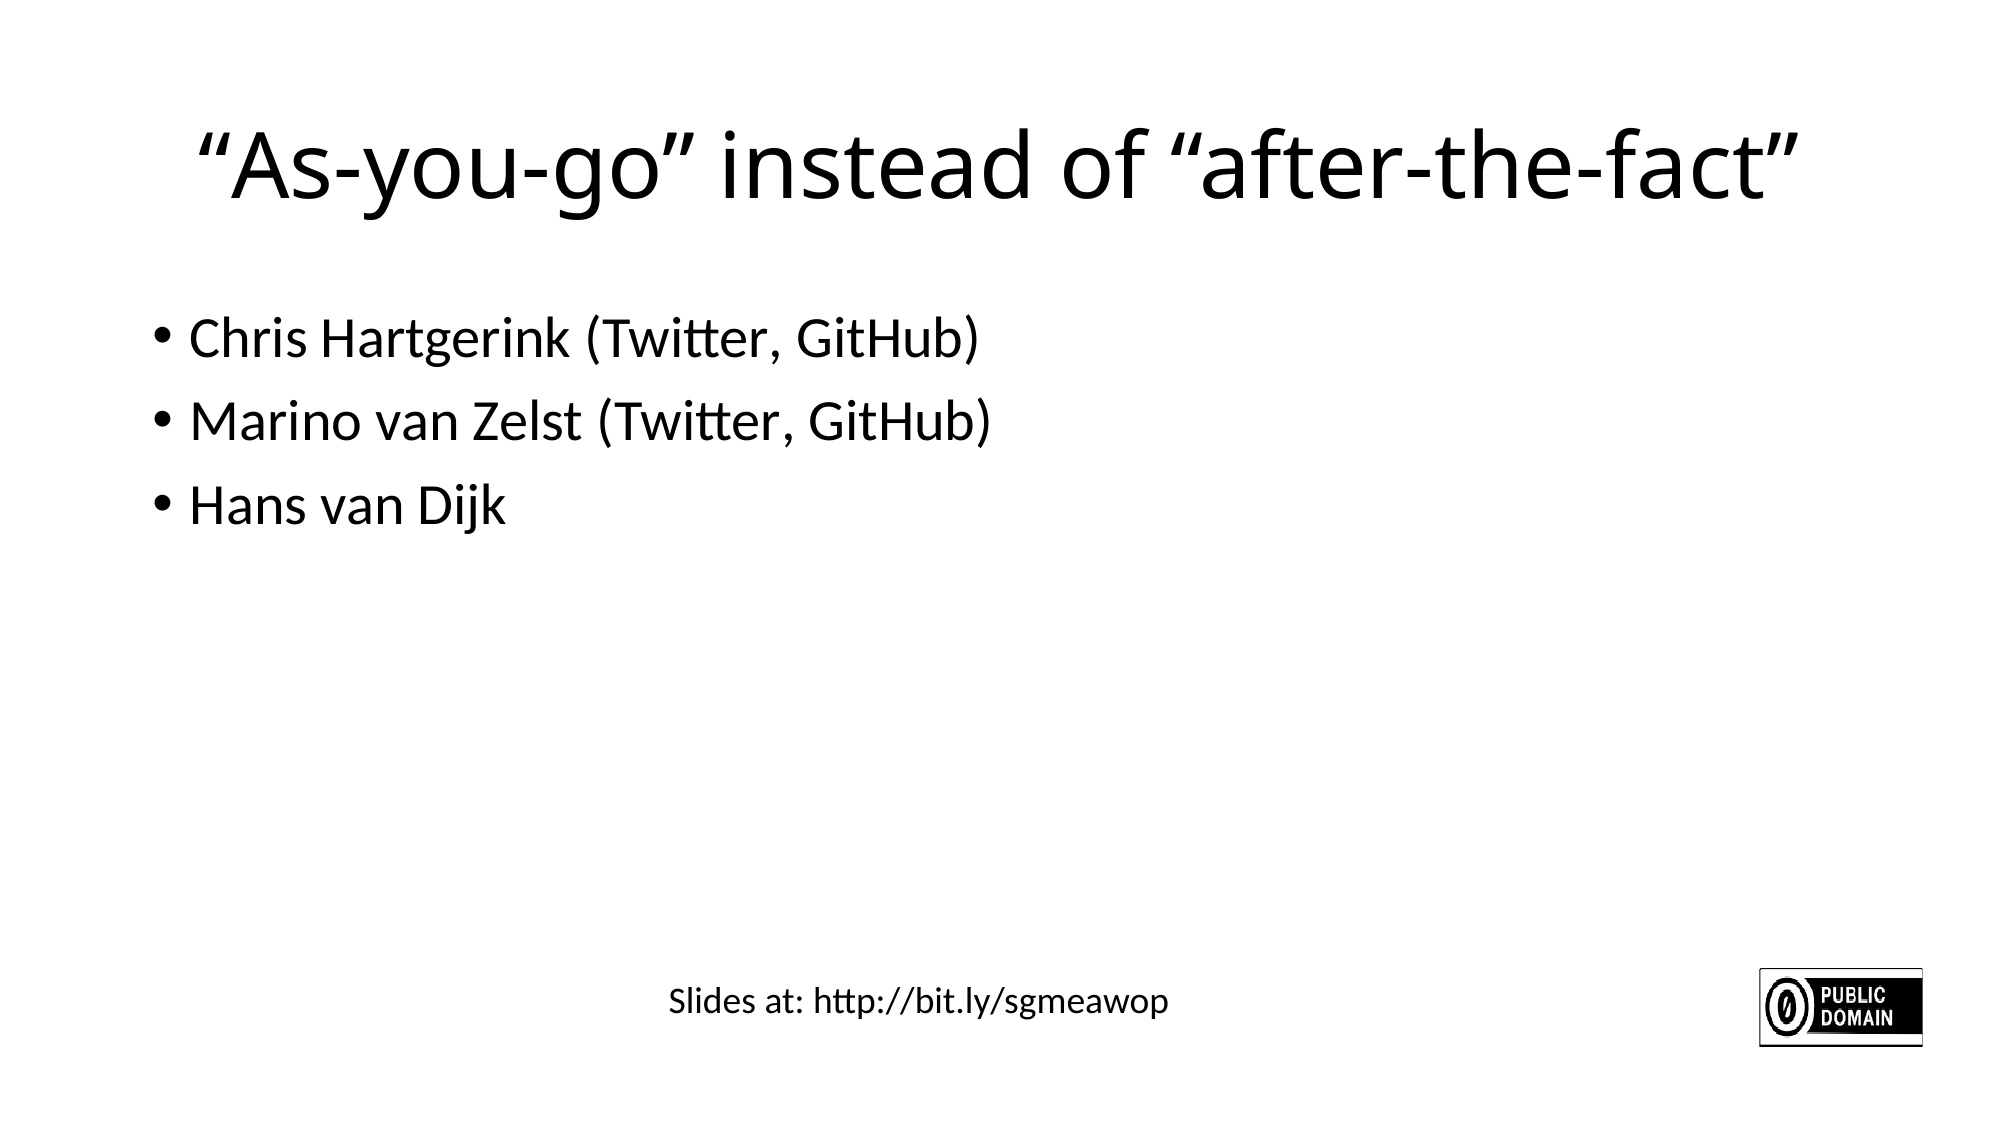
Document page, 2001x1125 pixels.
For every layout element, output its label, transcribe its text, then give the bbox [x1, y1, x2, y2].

list Chris Hartgerink (Twitter, GitHub) Marino van Zelst (Twitter, GitHub) Hans van Dijk [137, 299, 1863, 1014]
text_box Slides at: http://bit.ly/sgmeawop [653, 968, 1418, 1030]
title “As-you-go” instead of “after-the-fact” [137, 59, 1863, 278]
text_box [1759, 969, 1923, 1047]
